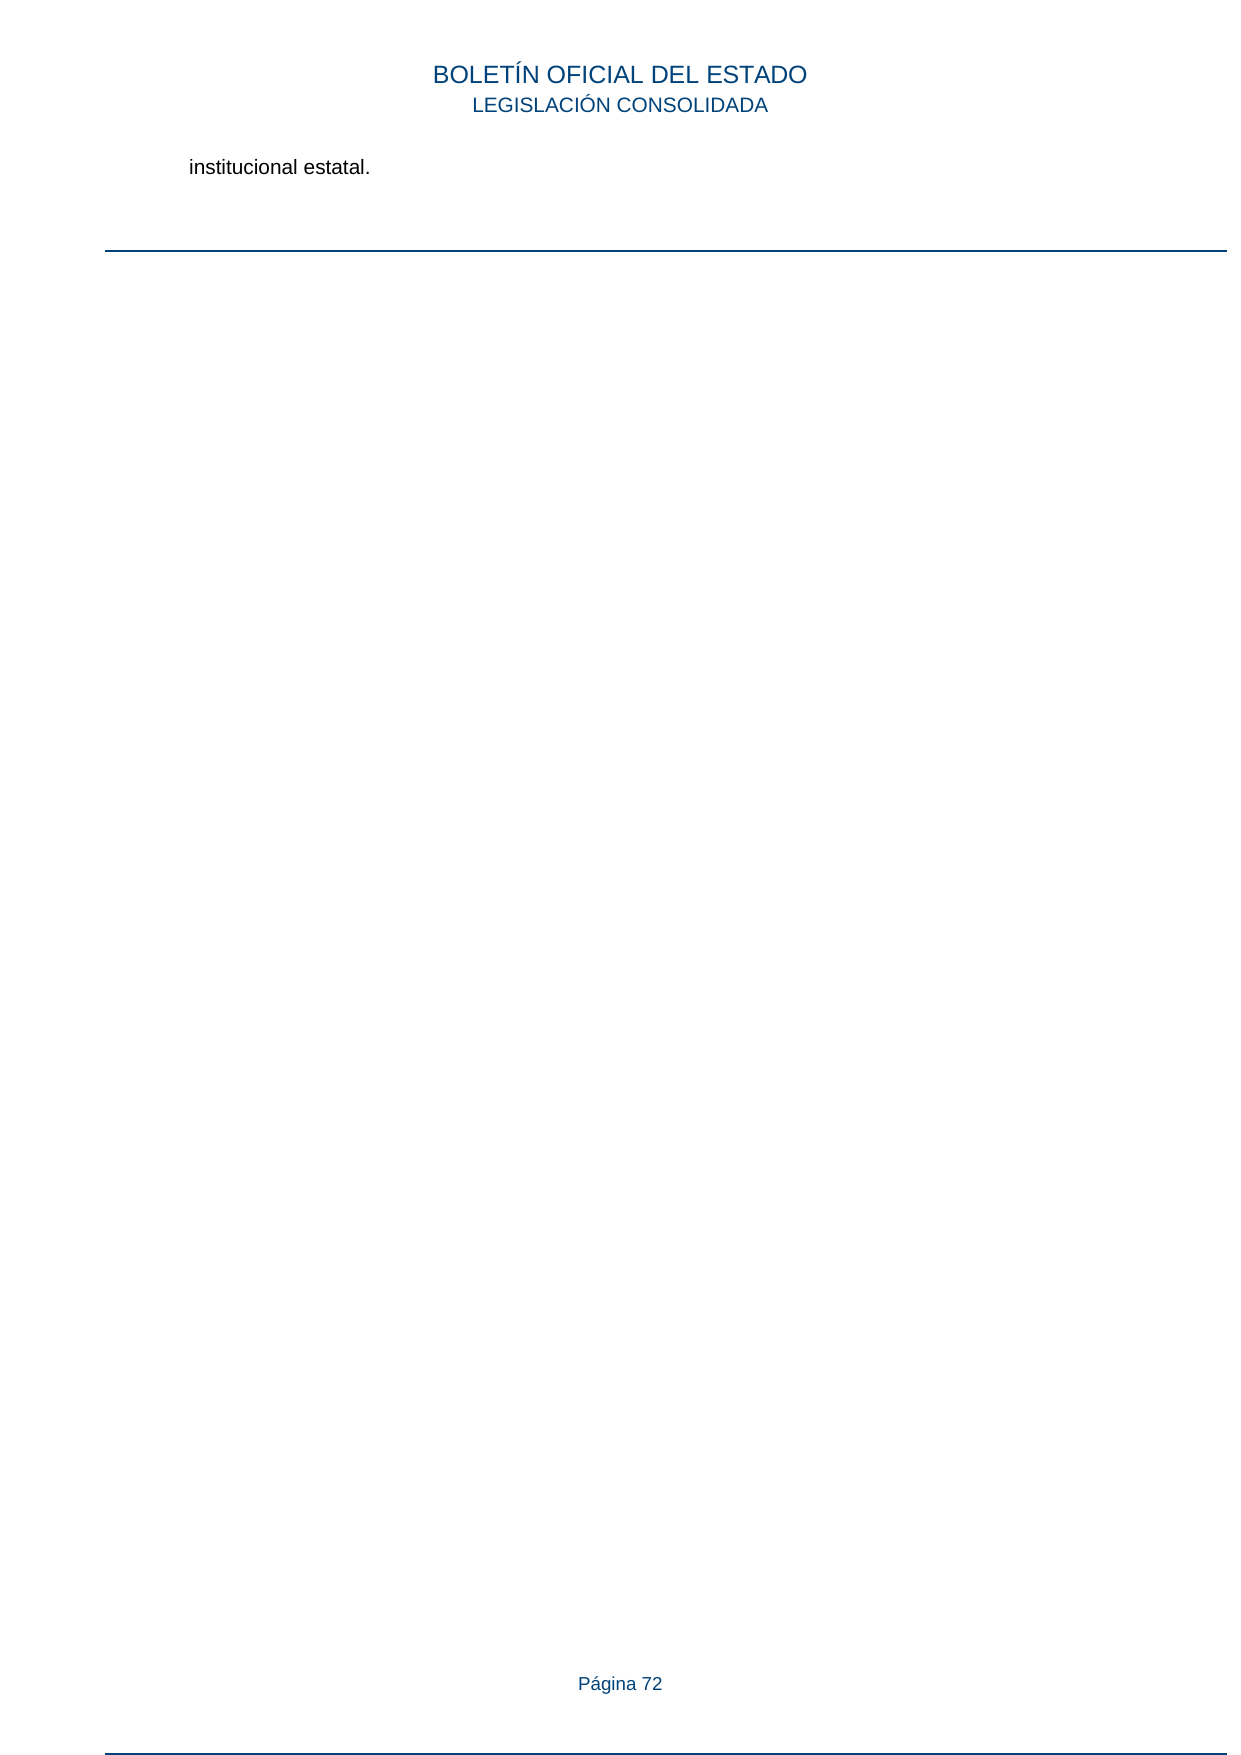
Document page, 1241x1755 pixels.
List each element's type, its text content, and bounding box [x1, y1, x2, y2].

list institucional estatal. [162, 154, 1052, 178]
